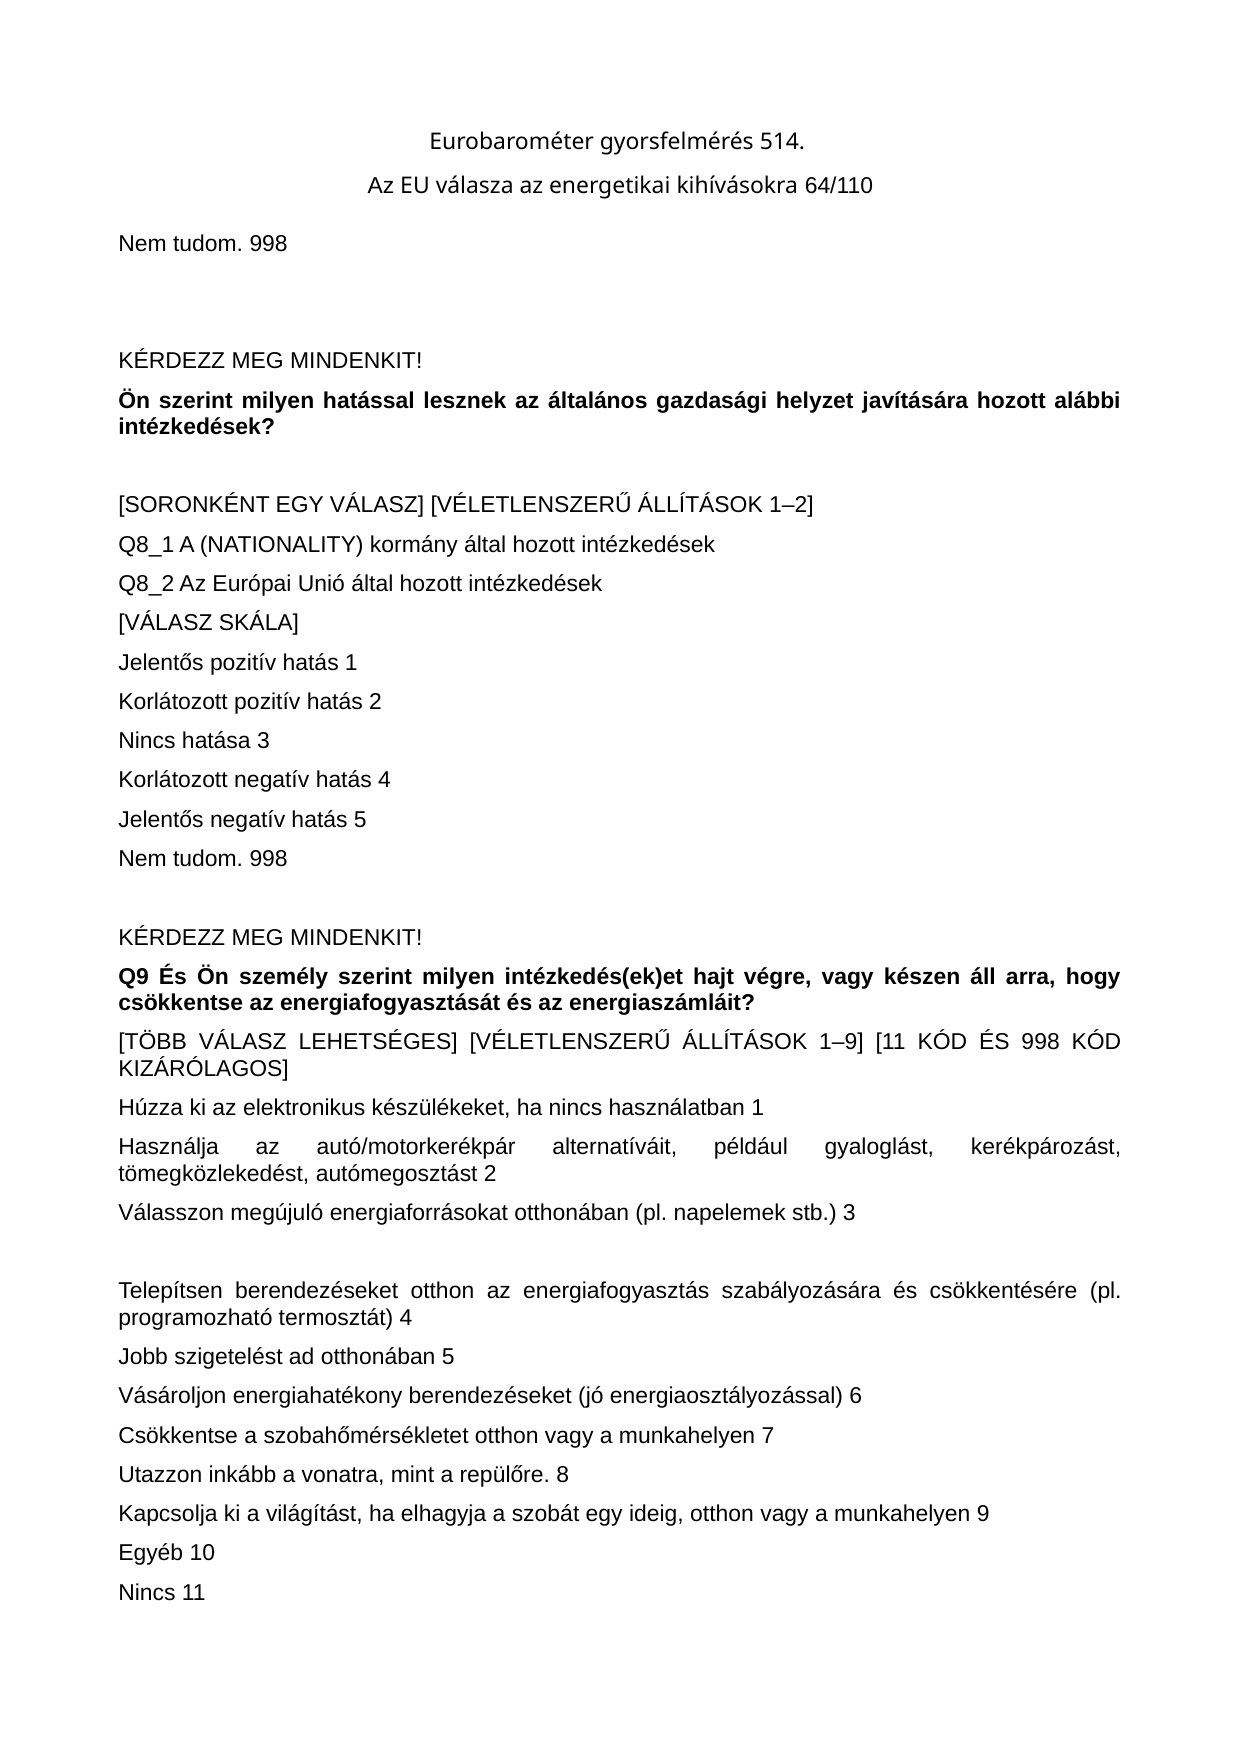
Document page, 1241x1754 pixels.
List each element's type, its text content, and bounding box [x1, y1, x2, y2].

text [SORONKÉNT EGY VÁLASZ] [VÉLETLENSZERŰ ÁLLÍTÁSOK 1–2] [118, 491, 1122, 518]
text KÉRDEZZ MEG MINDENKIT! [118, 347, 1122, 374]
text [VÁLASZ SKÁLA] [118, 609, 1122, 636]
text Nem tudom. 998 [118, 845, 1122, 871]
text Nem tudom. 998 [118, 229, 1122, 256]
text Q8_1 A (NATIONALITY) kormány által hozott intézkedések [118, 531, 1122, 557]
text Vásároljon energiahatékony berendezéseket (jó energiaosztályozással) 6 [118, 1382, 1122, 1409]
text Korlátozott negatív hatás 4 [118, 766, 1122, 793]
text Jelentős negatív hatás 5 [118, 806, 1122, 832]
text KÉRDEZZ MEG MINDENKIT! [118, 923, 1122, 950]
text Húzza ki az elektronikus készülékeket, ha nincs használatban 1 [118, 1094, 1122, 1120]
text Ön szerint milyen hatással lesznek az általános gazdasági helyzet javítására hozott alábbi intézkedések? [118, 387, 1122, 439]
text Korlátozott pozitív hatás 2 [118, 688, 1122, 714]
text Kapcsolja ki a világítást, ha elhagyja a szobát egy ideig, otthon vagy a munkahelyen 9 [118, 1500, 1122, 1526]
text Egyéb 10 [118, 1539, 1122, 1566]
text Nincs hatása 3 [118, 727, 1122, 753]
text Q8_2 Az Európai Unió által hozott intézkedések [118, 570, 1122, 596]
text Válasszon megújuló energiaforrásokat otthonában (pl. napelemek stb.) 3 [118, 1199, 1122, 1225]
text Utazzon inkább a vonatra, mint a repülőre. 8 [118, 1461, 1122, 1487]
text Csökkentse a szobahőmérsékletet otthon vagy a munkahelyen 7 [118, 1422, 1122, 1448]
text Jobb szigetelést ad otthonában 5 [118, 1343, 1122, 1369]
text Használja az autó/motorkerékpár alternatíváit, például gyaloglást, kerékpározást, tömegközlekedést, autómegosztást 2 [118, 1133, 1122, 1186]
text [TÖBB VÁLASZ LEHETSÉGES] [VÉLETLENSZERŰ ÁLLÍTÁSOK 1–9] [11 KÓD ÉS 998 KÓD KIZÁRÓLAGOS] [118, 1028, 1122, 1081]
text Nincs 11 [118, 1579, 1122, 1605]
text Jelentős pozitív hatás 1 [118, 648, 1122, 675]
text Q9 És Ön személy szerint milyen intézkedés(ek)et hajt végre, vagy készen áll arra, hogy csökkentse az energiafogyasztását és az energiaszámláit? [118, 963, 1122, 1015]
text Telepítsen berendezéseket otthon az energiafogyasztás szabályozására és csökkentésére (pl. programozható termosztát) 4 [118, 1277, 1122, 1330]
